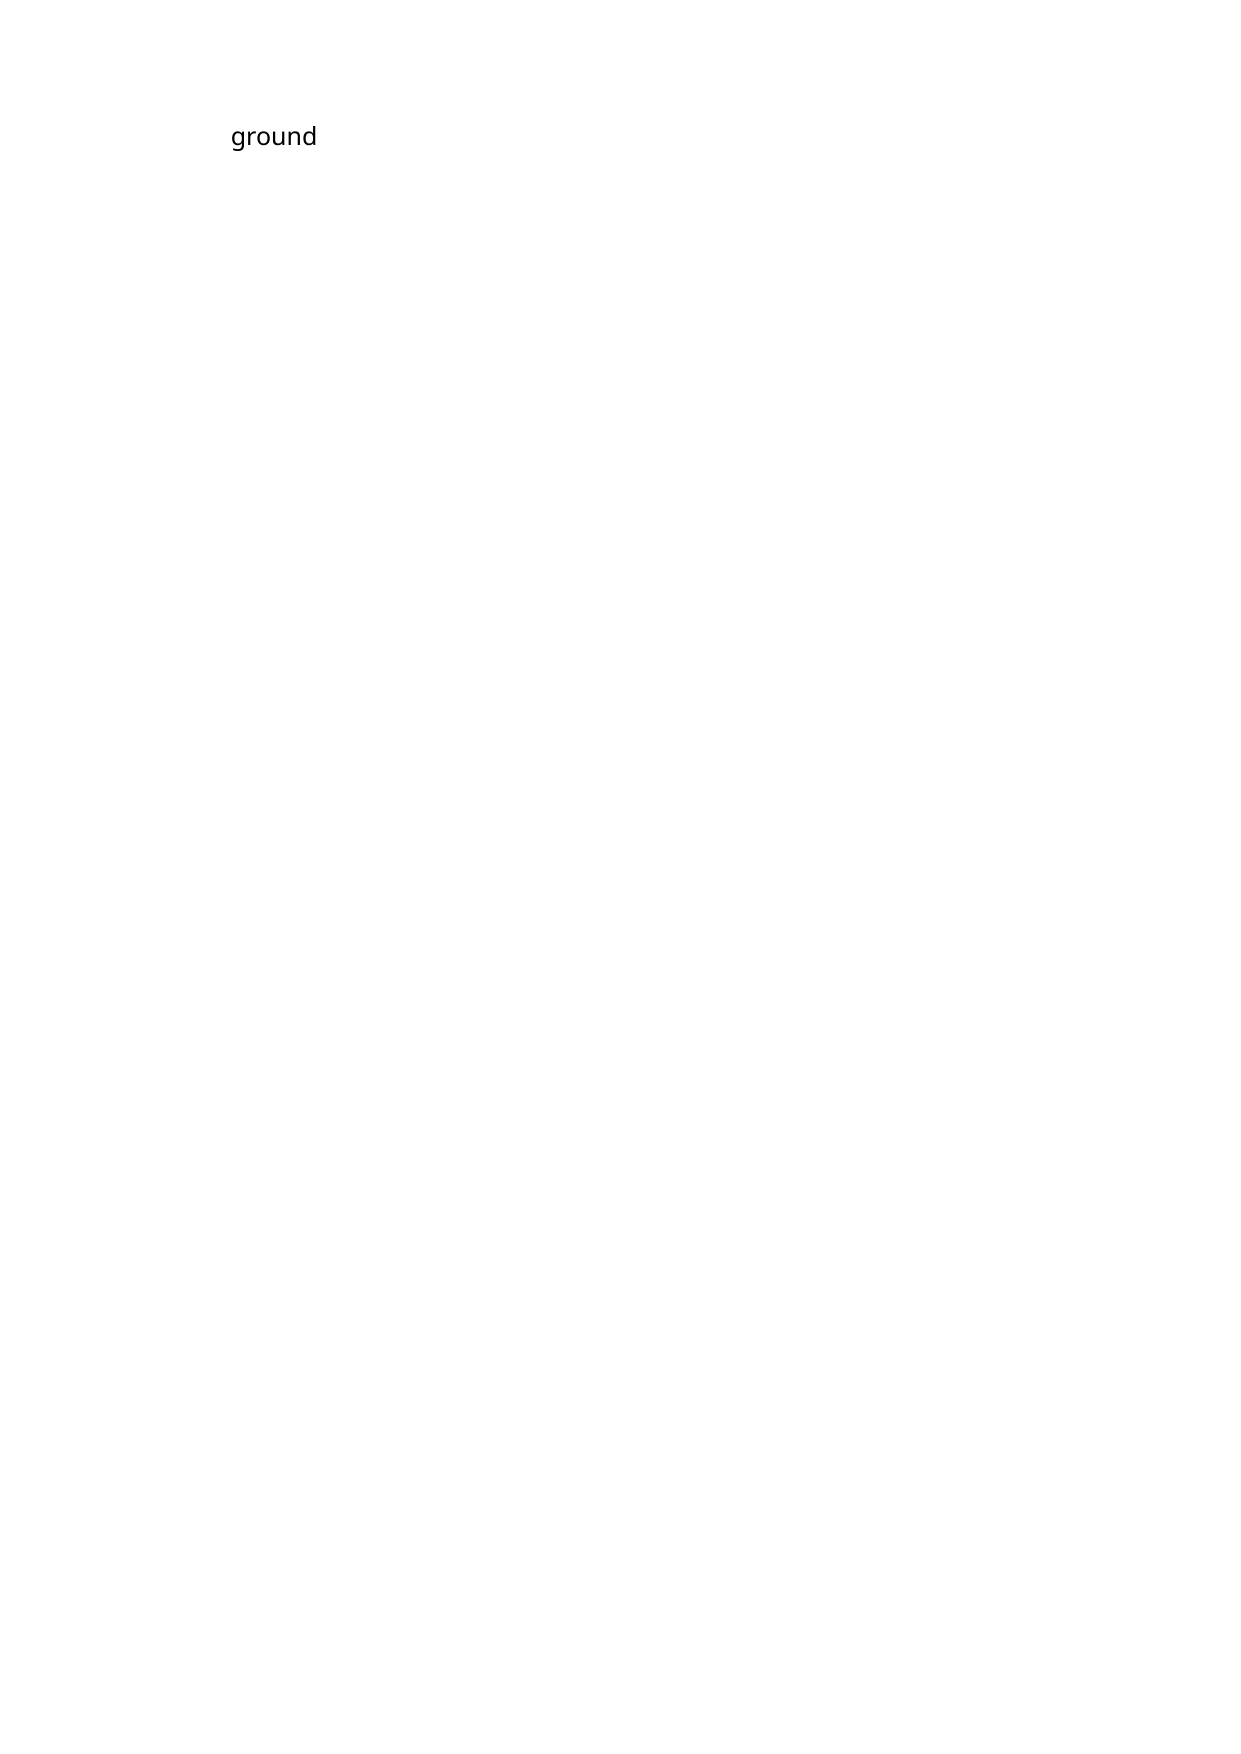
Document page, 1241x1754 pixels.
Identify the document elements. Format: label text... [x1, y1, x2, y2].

list ground [193, 118, 1122, 152]
